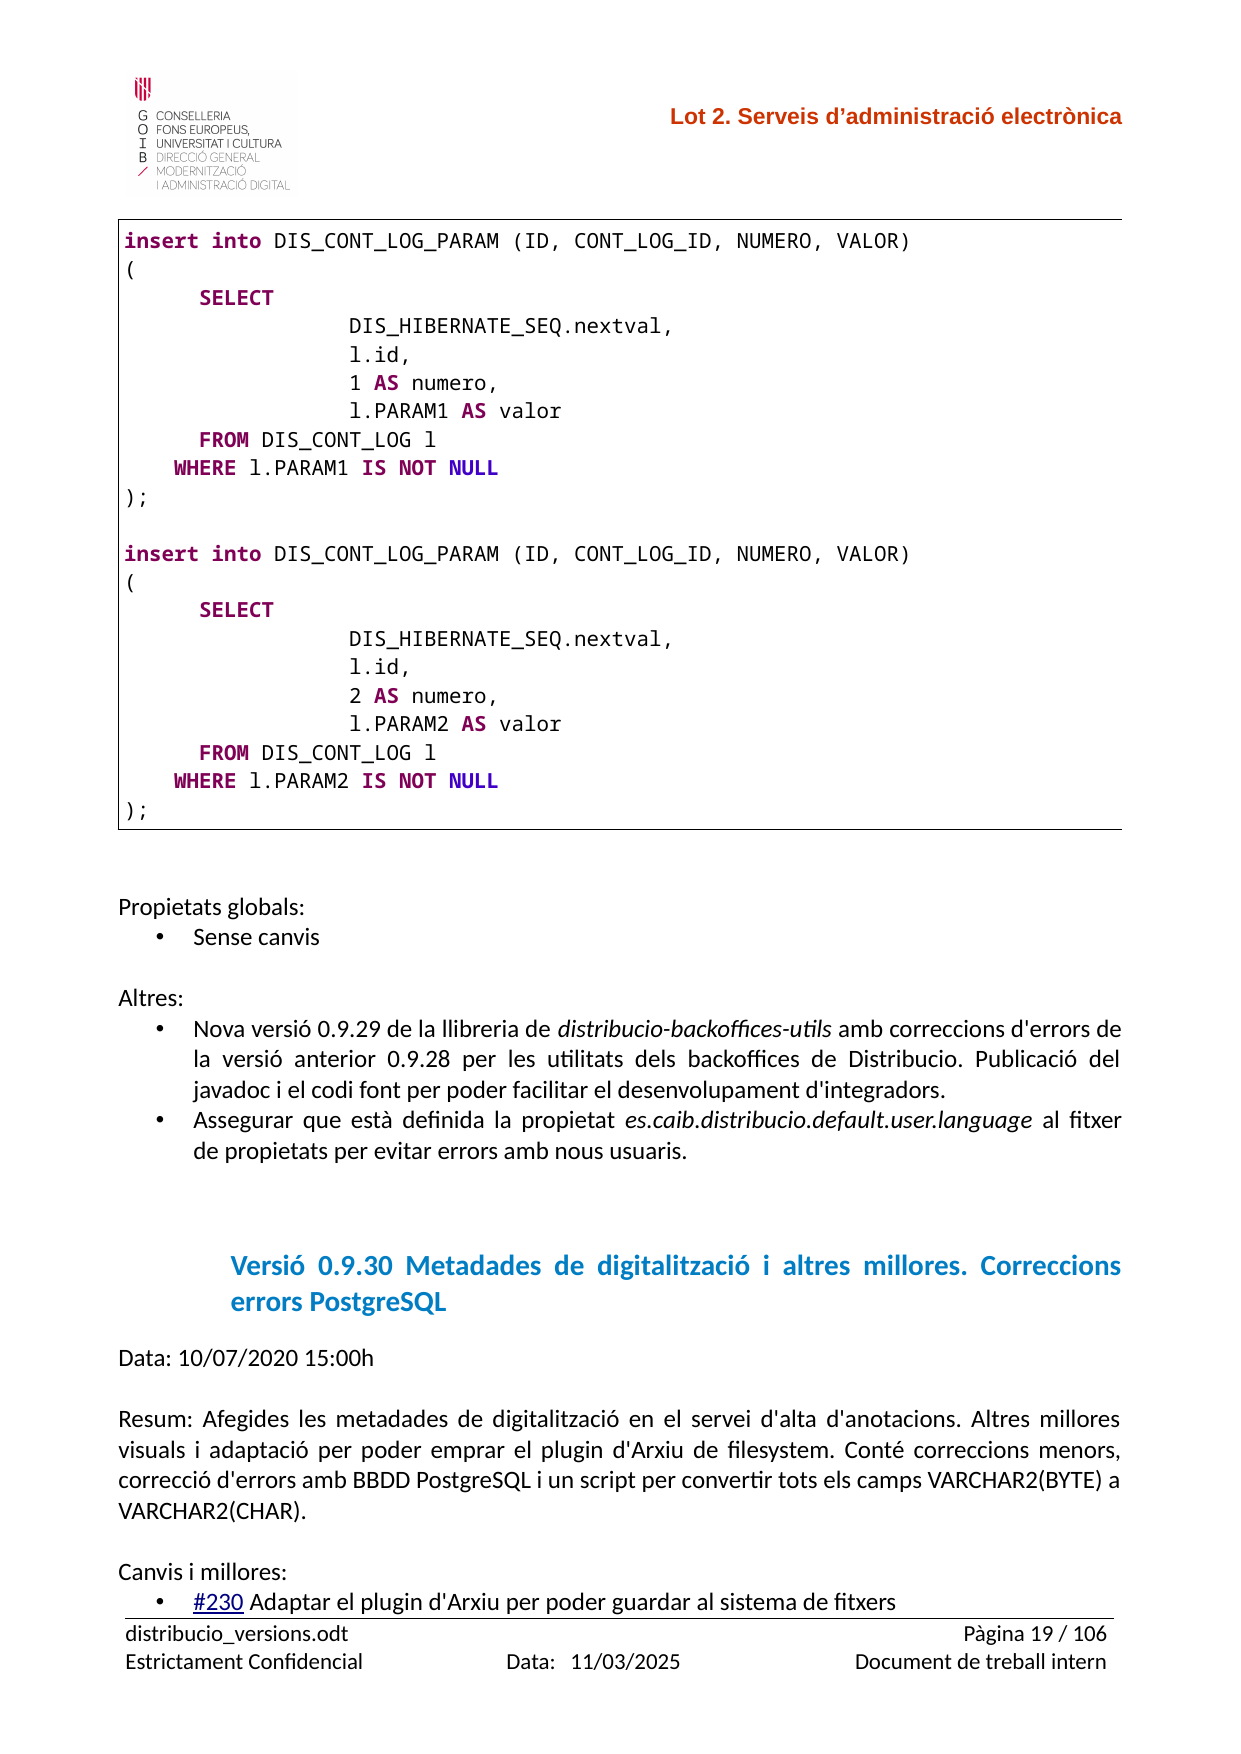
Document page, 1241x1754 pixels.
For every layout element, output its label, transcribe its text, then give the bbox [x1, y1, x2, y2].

list #230 Adaptar el plugin d'Arxiu per poder guardar al sistema de fitxers [156, 1586, 1122, 1617]
picture [126, 70, 299, 197]
text Propietats globals: [118, 891, 1122, 921]
text Resum: Afegides les metadades de digitalització en el servei d'alta d'anotacions. Altres millores visuals i adaptació per poder emprar el plugin d'Arxiu de filesystem. Conté correccions menors, correcció d'errors amb BBDD PostgreSQL i un script per convertir tots els camps VARCHAR2(BYTE) a VARCHAR2(CHAR). [118, 1403, 1122, 1525]
list Sense canvis [156, 921, 1122, 952]
text Altres: [118, 982, 1122, 1013]
subtitle Versió 0.9.30 Metadades de digitalització i altres millores. Correccions errors PostgreSQL [153, 1247, 1122, 1318]
list Nova versió 0.9.29 de la llibreria de distribucio-backoffices-utils amb correccions d'errors de la versió anterior 0.9.28 per les utilitats dels backoffices de Distribucio. Publicació del javadoc i el codi font per poder facilitar el desenvolupament d'integradors. [156, 1013, 1122, 1104]
table_header insert into DIS_CONT_LOG_PARAM (ID, CONT_LOG_ID, NUMERO, VALOR) ( SELECT DIS_HIBERNATE_SEQ.nextval, l.id, 1 AS numero, l.PARAM1 AS valor FROM DIS_CONT_LOG l WHERE l.PARAM1 IS NOT NULL ); insert into DIS_CONT_LOG_PARAM (ID, CONT_LOG_ID, NUMERO, VALOR) ( SELECT DIS_HIBERNATE_SEQ.nextval, l.id, 2 AS numero, l.PARAM2 AS valor FROM DIS_CONT_LOG l WHERE l.PARAM2 IS NOT NULL ); [119, 220, 1122, 829]
text Data: 10/07/2020 15:00h [118, 1342, 1122, 1373]
text Canvis i millores: [118, 1556, 1122, 1586]
list Assegurar que està definida la propietat es.caib.distribucio.default.user.language al fitxer de propietats per evitar errors amb nous usuaris. [156, 1104, 1122, 1166]
